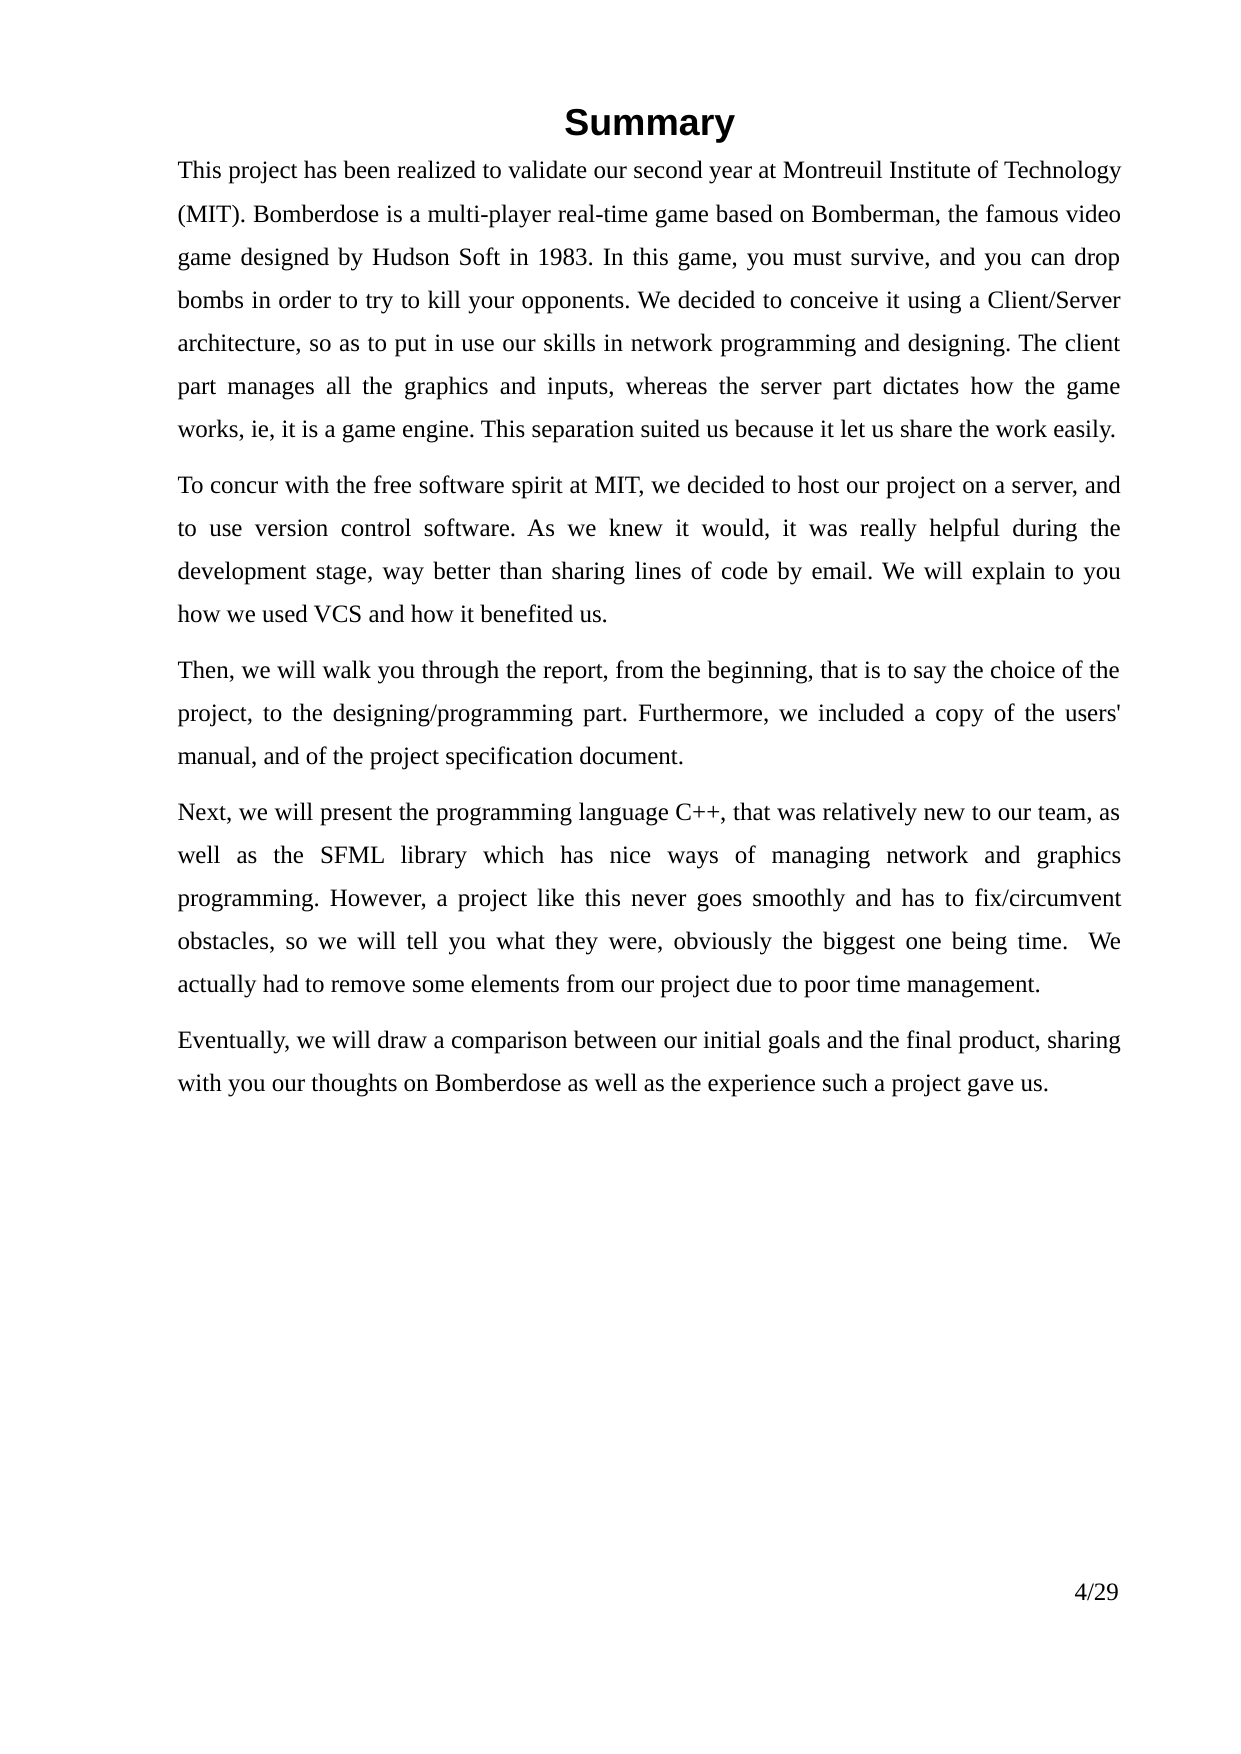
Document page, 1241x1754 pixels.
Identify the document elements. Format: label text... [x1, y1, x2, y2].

text Next, we will present the programming language C++, that was relatively new to our team, as well as the SFML library which has nice ways of managing network and graphics programming. However, a project like this never goes smoothly and has to fix/circumvent obstacles, so we will tell you what they were, obviously the biggest one being time. We actually had to remove some elements from our project due to poor time management. [177, 797, 1122, 998]
subtitle Summary [177, 100, 1122, 143]
text This project has been realized to validate our second year at Montreuil Institute of Technology (MIT). Bomberdose is a multi-player real-time game based on Bomberman, the famous video game designed by Hudson Soft in 1983. In this game, you must survive, and you can drop bombs in order to try to kill your opponents. We decided to conceive it using a Client/Server architecture, so as to put in use our skills in network programming and designing. The client part manages all the graphics and inputs, whereas the server part dictates how the game works, ie, it is a game engine. This separation suited us because it let us share the work easily. [177, 156, 1122, 443]
text Then, we will walk you through the report, from the beginning, that is to say the choice of the project, to the designing/programming part. Furthermore, we included a copy of the users' manual, and of the project specification document. [177, 655, 1122, 770]
text Eventually, we will draw a comparison between our initial goals and the final product, sharing with you our thoughts on Bomberdose as well as the experience such a project gave us. [177, 1025, 1122, 1097]
text To concur with the free software spirit at MIT, we decided to host our project on a server, and to use version control software. As we knew it would, it was really helpful during the development stage, way better than sharing lines of code by email. We will explain to you how we used VCS and how it benefited us. [177, 470, 1122, 628]
